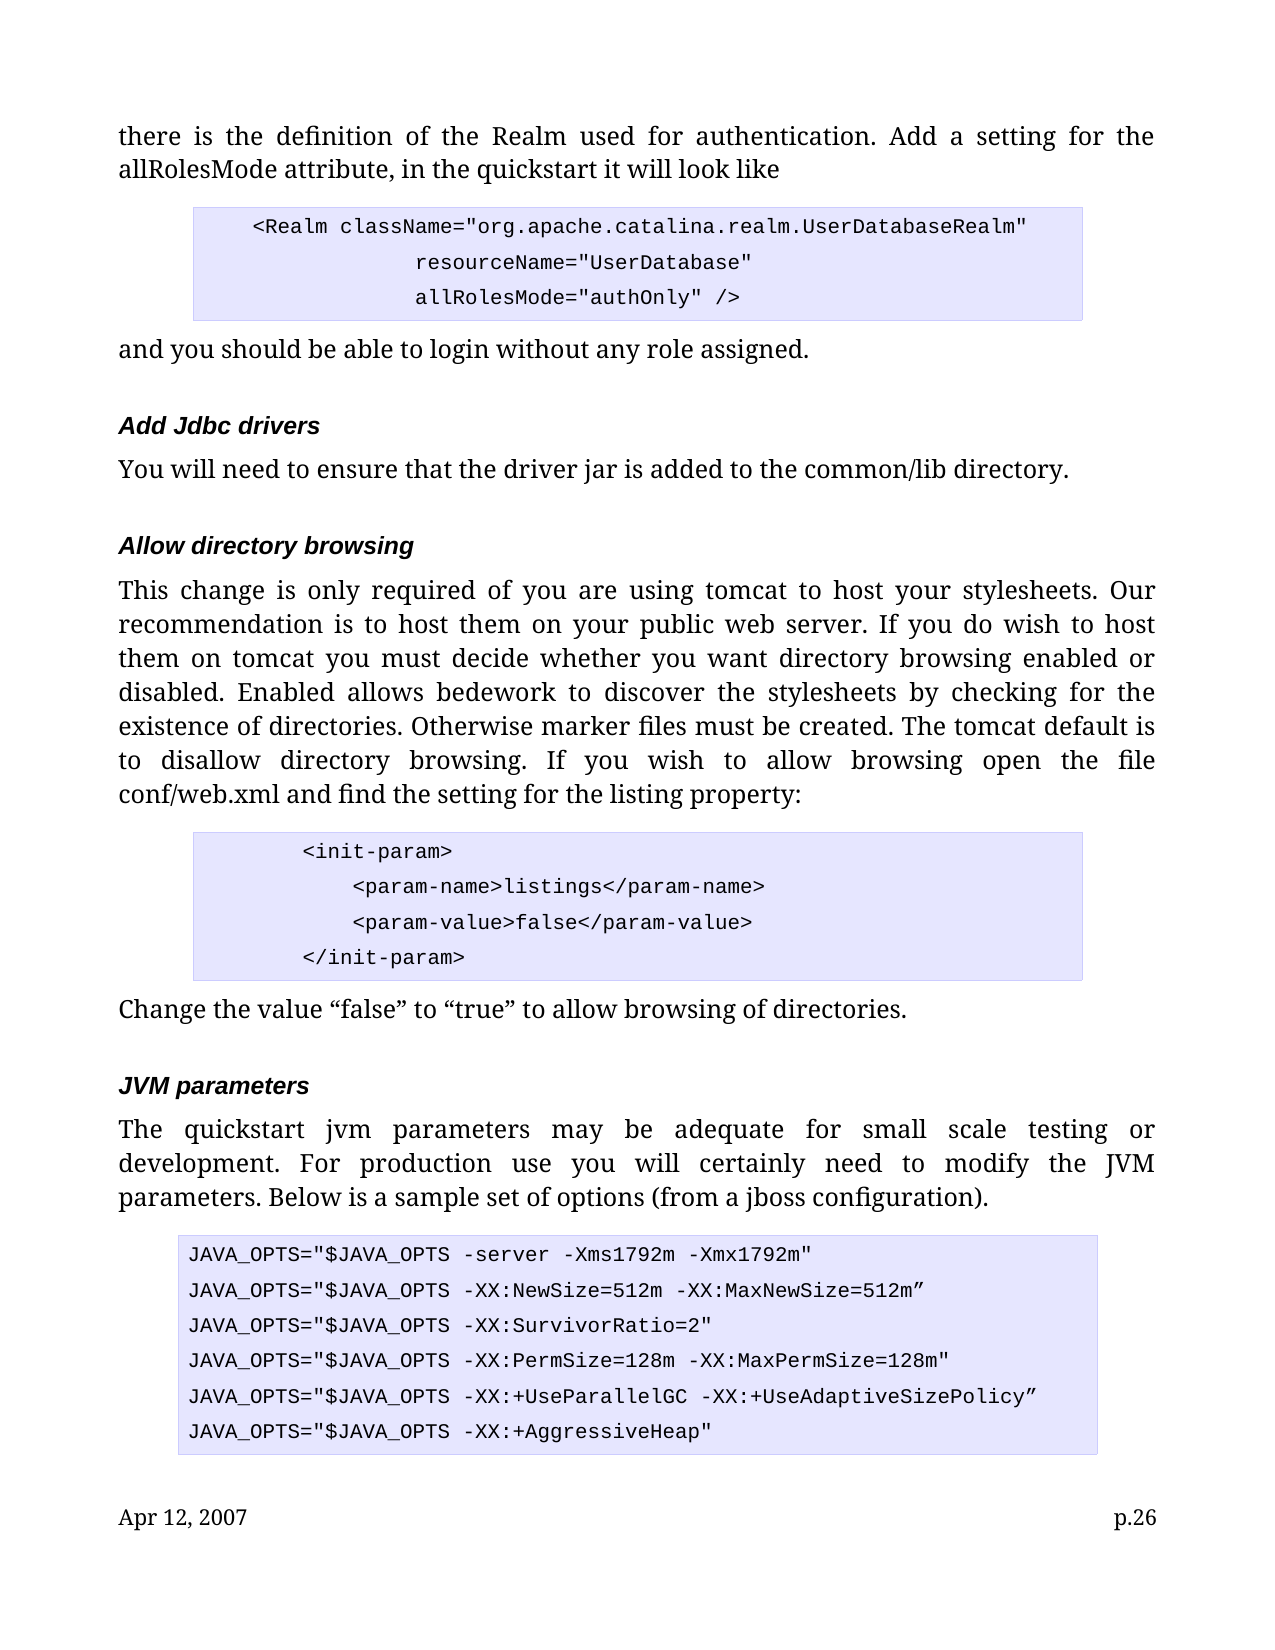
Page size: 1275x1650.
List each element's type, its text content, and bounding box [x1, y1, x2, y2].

text there is the definition of the Realm used for authentication. Add a setting for the allRolesMode attribute, in the quickstart it will look like [118, 118, 1157, 186]
subtitle Add Jdbc drivers [118, 412, 1157, 439]
text Change the value “false” to “true” to allow browsing of directories. [118, 992, 1157, 1026]
text <init-param> [194, 833, 1082, 864]
text JAVA_OPTS="$JAVA_OPTS -XX:+AggressiveHeap" [179, 1412, 1097, 1454]
text <param-value>false</param-value> [194, 903, 1082, 935]
text </init-param> [194, 938, 1082, 980]
subtitle JVM parameters [118, 1072, 1157, 1099]
text The quickstart jvm parameters may be adequate for small scale testing or development. For production use you will certainly need to modify the JVM parameters. Below is a sample set of options (from a jboss configuration). [118, 1112, 1157, 1214]
text JAVA_OPTS="$JAVA_OPTS -server -Xms1792m -Xmx1792m" JAVA_OPTS="$JAVA_OPTS -XX:NewSize=512m -XX:MaxNewSize=512m” [179, 1236, 1097, 1303]
text This change is only required of you are using tomcat to host your stylesheets. Our recommendation is to host them on your public web server. If you do wish to host them on tomcat you must decide whether you want directory browsing enabled or disabled. Enabled allows bedework to discover the stylesheets by checking for the existence of directories. Otherwise marker files must be created. The tomcat default is to disallow directory browsing. If you wish to allow browsing open the file conf/web.xml and find the setting for the listing property: [118, 572, 1157, 811]
subtitle Allow directory browsing [118, 532, 1157, 560]
text <Realm className="org.apache.catalina.realm.UserDatabaseRealm" resourceName="UserDatabase" allRolesMode="authOnly" /> [194, 208, 1082, 320]
text <param-name>listings</param-name> [194, 867, 1082, 900]
text and you should be able to login without any role assigned. [118, 332, 1157, 366]
text You will need to ensure that the driver jar is added to the common/lib directory. [118, 452, 1157, 486]
text JAVA_OPTS="$JAVA_OPTS -XX:SurvivorRatio=2" JAVA_OPTS="$JAVA_OPTS -XX:PermSize=128m -XX:MaxPermSize=128m" JAVA_OPTS="$JAVA_OPTS -XX:+UseParallelGC -XX:+UseAdaptiveSizePolicy” [179, 1306, 1097, 1409]
